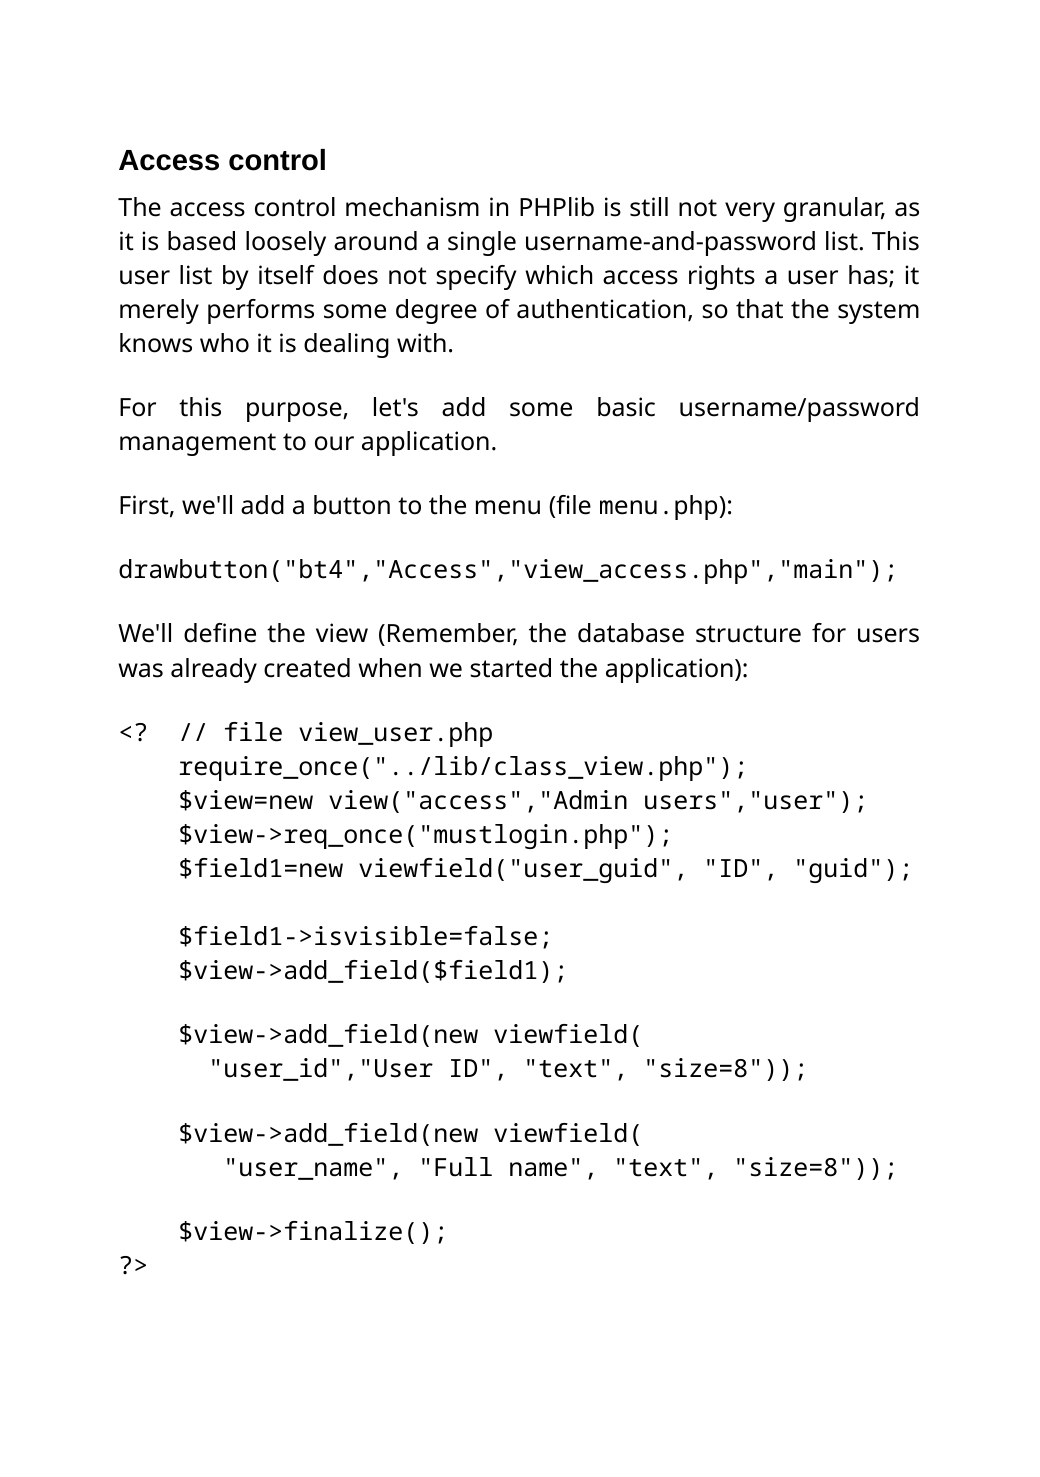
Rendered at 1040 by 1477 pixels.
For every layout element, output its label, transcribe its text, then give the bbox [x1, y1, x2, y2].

text $view->add_field(new viewfield( "user_name", "Full name", "text", "size=8")); [118, 1115, 921, 1183]
text drawbutton("bt4","Access","view_access.php","main"); [118, 552, 921, 586]
text We'll define the view (Remember, the database structure for users was already created when we started the application): [118, 616, 921, 684]
text For this purpose, let's add some basic username/password management to our application. [118, 389, 921, 458]
text $view->finalize(); ?> [118, 1213, 921, 1282]
text The access control mechanism in PHPlib is still not very granular, as it is based loosely around a single username-and-password list. This user list by itself does not specify which access rights a user has; it merely performs some degree of authentication, so that the system knows who it is dealing with. [118, 189, 921, 359]
text First, we'll add a button to the menu (file menu.php): [118, 488, 921, 522]
text <? // file view_user.php require_once("../lib/class_view.php"); $view=new view("access","Admin users","user"); $view->req_once("mustlogin.php"); $field1=new viewfield("user_guid", "ID", "guid"); $field1->isvisible=false; $view->add_field($field1); [118, 714, 921, 987]
text $view->add_field(new viewfield( "user_id","User ID", "text", "size=8")); [118, 1017, 921, 1085]
subtitle Access control [118, 143, 921, 177]
